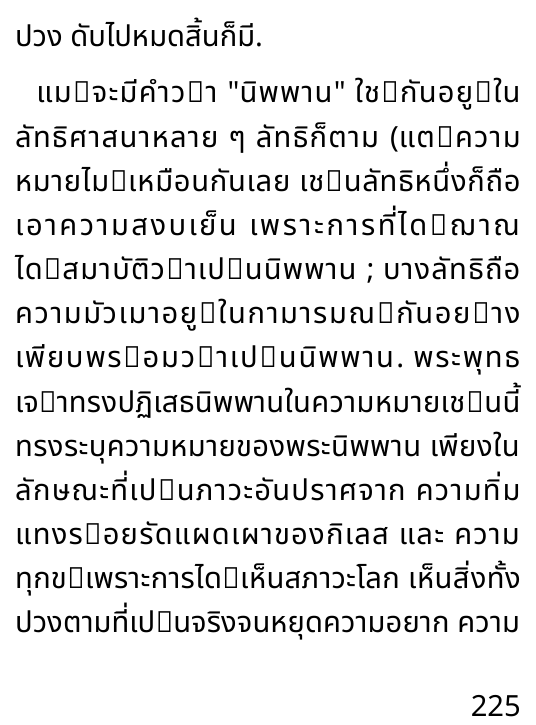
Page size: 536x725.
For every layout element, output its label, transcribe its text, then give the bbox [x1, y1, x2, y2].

text ปวง ดับไปหมดสิ้นก็มี. [15, 15, 521, 59]
text แมจะมีคําวา "นิพพาน" ใชกันอยูในลัทธิศาสนาหลาย ๆ ลัทธิก็ตาม (แตความหมายไมเหมือนกันเลย เชนลัทธิหนึ่งก็ถือเอาความสงบเย็น เพราะการที่ไดฌาณ ไดสมาบัติวาเปนนิพพาน ; บางลัทธิถือความมัวเมาอยูในกามารมณกันอยางเพียบพรอมวาเปนนิพพาน. พระพุทธเจาทรงปฏิเสธนิพพานในความหมายเชนนี้ทรงระบุความหมายของพระนิพพาน เพียงในลักษณะที่เปนภาวะอันปราศจาก ความทิ่มแทงรอยรัดแผดเผาของกิเลส และ ความทุกขเพราะการไดเห็นสภาวะโลก เห็นสิ่งทั้งปวงตามที่เปนจริงจนหยุดความอยาก ความ [15, 72, 521, 645]
